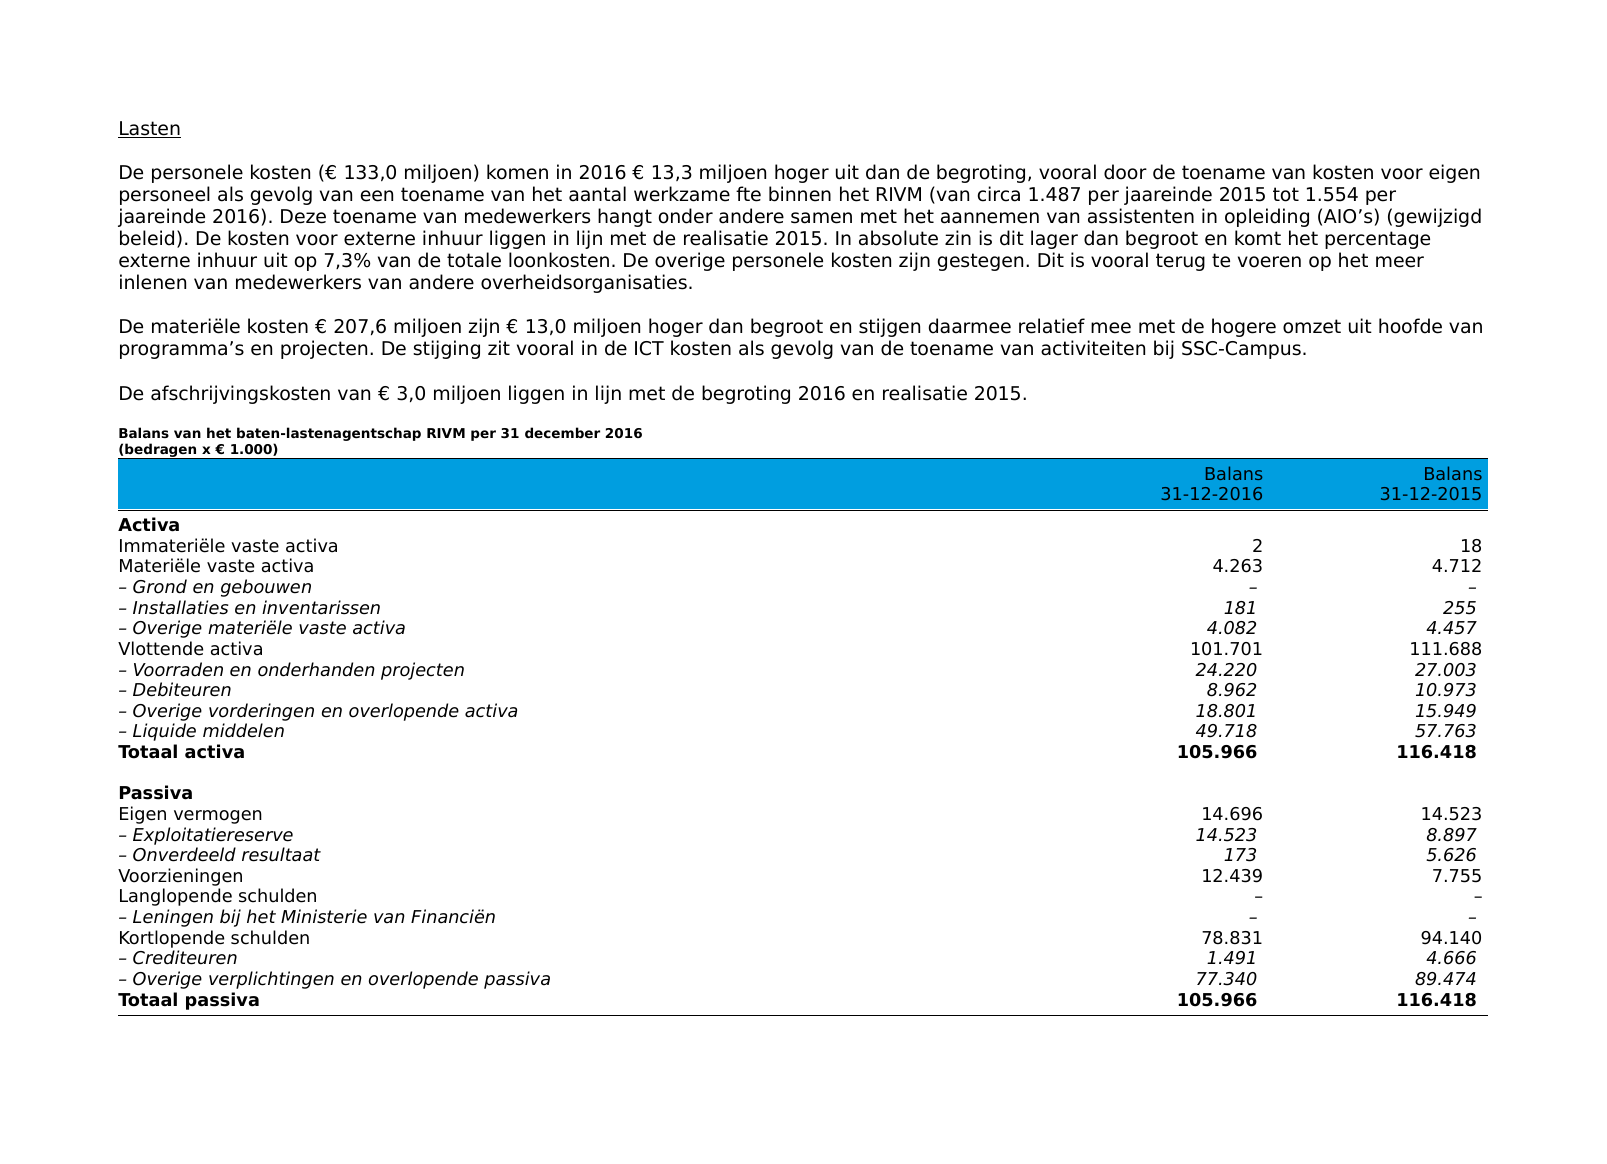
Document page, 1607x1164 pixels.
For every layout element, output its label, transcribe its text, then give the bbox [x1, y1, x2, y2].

text De afschrijvingskosten van € 3,0 miljoen liggen in lijn met de begroting 2016 en realisatie 2015. [118, 382, 1488, 404]
table_cell 27.003 [1269, 660, 1488, 680]
text De materiële kosten € 207,6 miljoen zijn € 13,0 miljoen hoger dan begroot en stijgen daarmee relatief mee met de hogere omzet uit hoofde van programma’s en projecten. De stijging zit vooral in de ICT kosten als gevolg van de toename van activiteiten bij SSC-Campus. [118, 316, 1488, 360]
table_cell 24.220 [1050, 660, 1269, 680]
table_cell 101.701 [1050, 639, 1269, 659]
table_cell Immateriële vaste activa [118, 536, 1050, 556]
table_cell Materiële vaste activa [118, 556, 1050, 577]
table_cell 18.801 [1050, 701, 1269, 721]
table_cell Activa [118, 511, 1050, 536]
table_cell Passiva [118, 783, 1050, 804]
table_cell 5.626 [1269, 845, 1488, 866]
table_cell – Overige materiële vaste activa [118, 618, 1050, 639]
table_cell 4.712 [1269, 556, 1488, 577]
table_cell [1269, 763, 1488, 783]
table_cell 4.082 [1050, 618, 1269, 639]
table_cell – [1269, 907, 1488, 928]
table_cell [118, 763, 1050, 783]
table_cell – Onverdeeld resultaat [118, 845, 1050, 866]
table_cell [1050, 511, 1269, 536]
table_cell [1050, 763, 1269, 783]
table_cell Balans 31-12-2016 [1050, 459, 1269, 509]
table_cell Vlottende activa [118, 639, 1050, 659]
table_cell – Grond en gebouwen [118, 577, 1050, 598]
table_cell 14.696 [1050, 804, 1269, 824]
table_cell 89.474 [1269, 969, 1488, 989]
table_cell – [1269, 577, 1488, 598]
text De personele kosten (€ 133,0 miljoen) komen in 2016 € 13,3 miljoen hoger uit dan de begroting, vooral door de toename van kosten voor eigen personeel als gevolg van een toename van het aantal werkzame fte binnen het RIVM (van circa 1.487 per jaareinde 2015 tot 1.554 per jaareinde 2016). Deze toename van medewerkers hangt onder andere samen met het aannemen van assistenten in opleiding (AIO’s) (gewijzigd beleid). De kosten voor externe inhuur liggen in lijn met de realisatie 2015. In absolute zin is dit lager dan begroot en komt het percentage externe inhuur uit op 7,3% van de totale loonkosten. De overige personele kosten zijn gestegen. Dit is vooral terug te voeren op het meer inlenen van medewerkers van andere overheidsorganisaties. [118, 162, 1488, 294]
table_cell 111.688 [1269, 639, 1488, 659]
table_cell 2 [1050, 536, 1269, 556]
table_cell Totaal activa [118, 742, 1050, 763]
table_cell – [1050, 577, 1269, 598]
table_cell 4.263 [1050, 556, 1269, 577]
table_cell 14.523 [1269, 804, 1488, 824]
table_cell – [1050, 907, 1269, 928]
table_cell [118, 459, 1050, 509]
table_cell [1269, 783, 1488, 804]
table_cell Eigen vermogen [118, 804, 1050, 824]
table_cell [1050, 783, 1269, 804]
table_cell 181 [1050, 598, 1269, 618]
table_cell 1.491 [1050, 948, 1269, 969]
table_cell Kortlopende schulden [118, 928, 1050, 948]
table_cell 4.457 [1269, 618, 1488, 639]
table_cell 173 [1050, 845, 1269, 866]
table_cell 10.973 [1269, 680, 1488, 701]
table_cell 12.439 [1050, 866, 1269, 886]
table_cell [1269, 511, 1488, 536]
table_cell – Overige verplichtingen en overlopende passiva [118, 969, 1050, 989]
table_cell 255 [1269, 598, 1488, 618]
table_cell – Overige vorderingen en overlopende activa [118, 701, 1050, 721]
table_cell Langlopende schulden [118, 886, 1050, 907]
table_header Balans van het baten-lastenagentschap RIVM per 31 december 2016 (bedragen x € 1.000) [118, 426, 1488, 458]
table_cell 116.418 [1269, 742, 1488, 763]
table_cell – Liquide middelen [118, 721, 1050, 742]
table_cell 77.340 [1050, 969, 1269, 989]
table_cell – [1269, 886, 1488, 907]
table_cell 8.897 [1269, 825, 1488, 845]
table_cell 18 [1269, 536, 1488, 556]
table_cell – [1050, 886, 1269, 907]
subtitle Lasten [118, 118, 1488, 140]
table_cell – Leningen bij het Ministerie van Financiën [118, 907, 1050, 928]
table_cell 14.523 [1050, 825, 1269, 845]
table_cell – Exploitatiereserve [118, 825, 1050, 845]
table_cell 57.763 [1269, 721, 1488, 742]
table_cell Balans 31-12-2015 [1269, 459, 1488, 509]
table_cell 94.140 [1269, 928, 1488, 948]
table_cell – Debiteuren [118, 680, 1050, 701]
table_cell 78.831 [1050, 928, 1269, 948]
table_cell 15.949 [1269, 701, 1488, 721]
table_cell 4.666 [1269, 948, 1488, 969]
table_cell 49.718 [1050, 721, 1269, 742]
table_cell 7.755 [1269, 866, 1488, 886]
table_cell – Voorraden en onderhanden projecten [118, 660, 1050, 680]
table_cell – Crediteuren [118, 948, 1050, 969]
table_cell Voorzieningen [118, 866, 1050, 886]
table_cell Totaal passiva [118, 990, 1050, 1015]
table_cell 8.962 [1050, 680, 1269, 701]
table_cell – Installaties en inventarissen [118, 598, 1050, 618]
table_cell 116.418 [1269, 990, 1488, 1015]
table_cell 105.966 [1050, 742, 1269, 763]
table_cell 105.966 [1050, 990, 1269, 1015]
